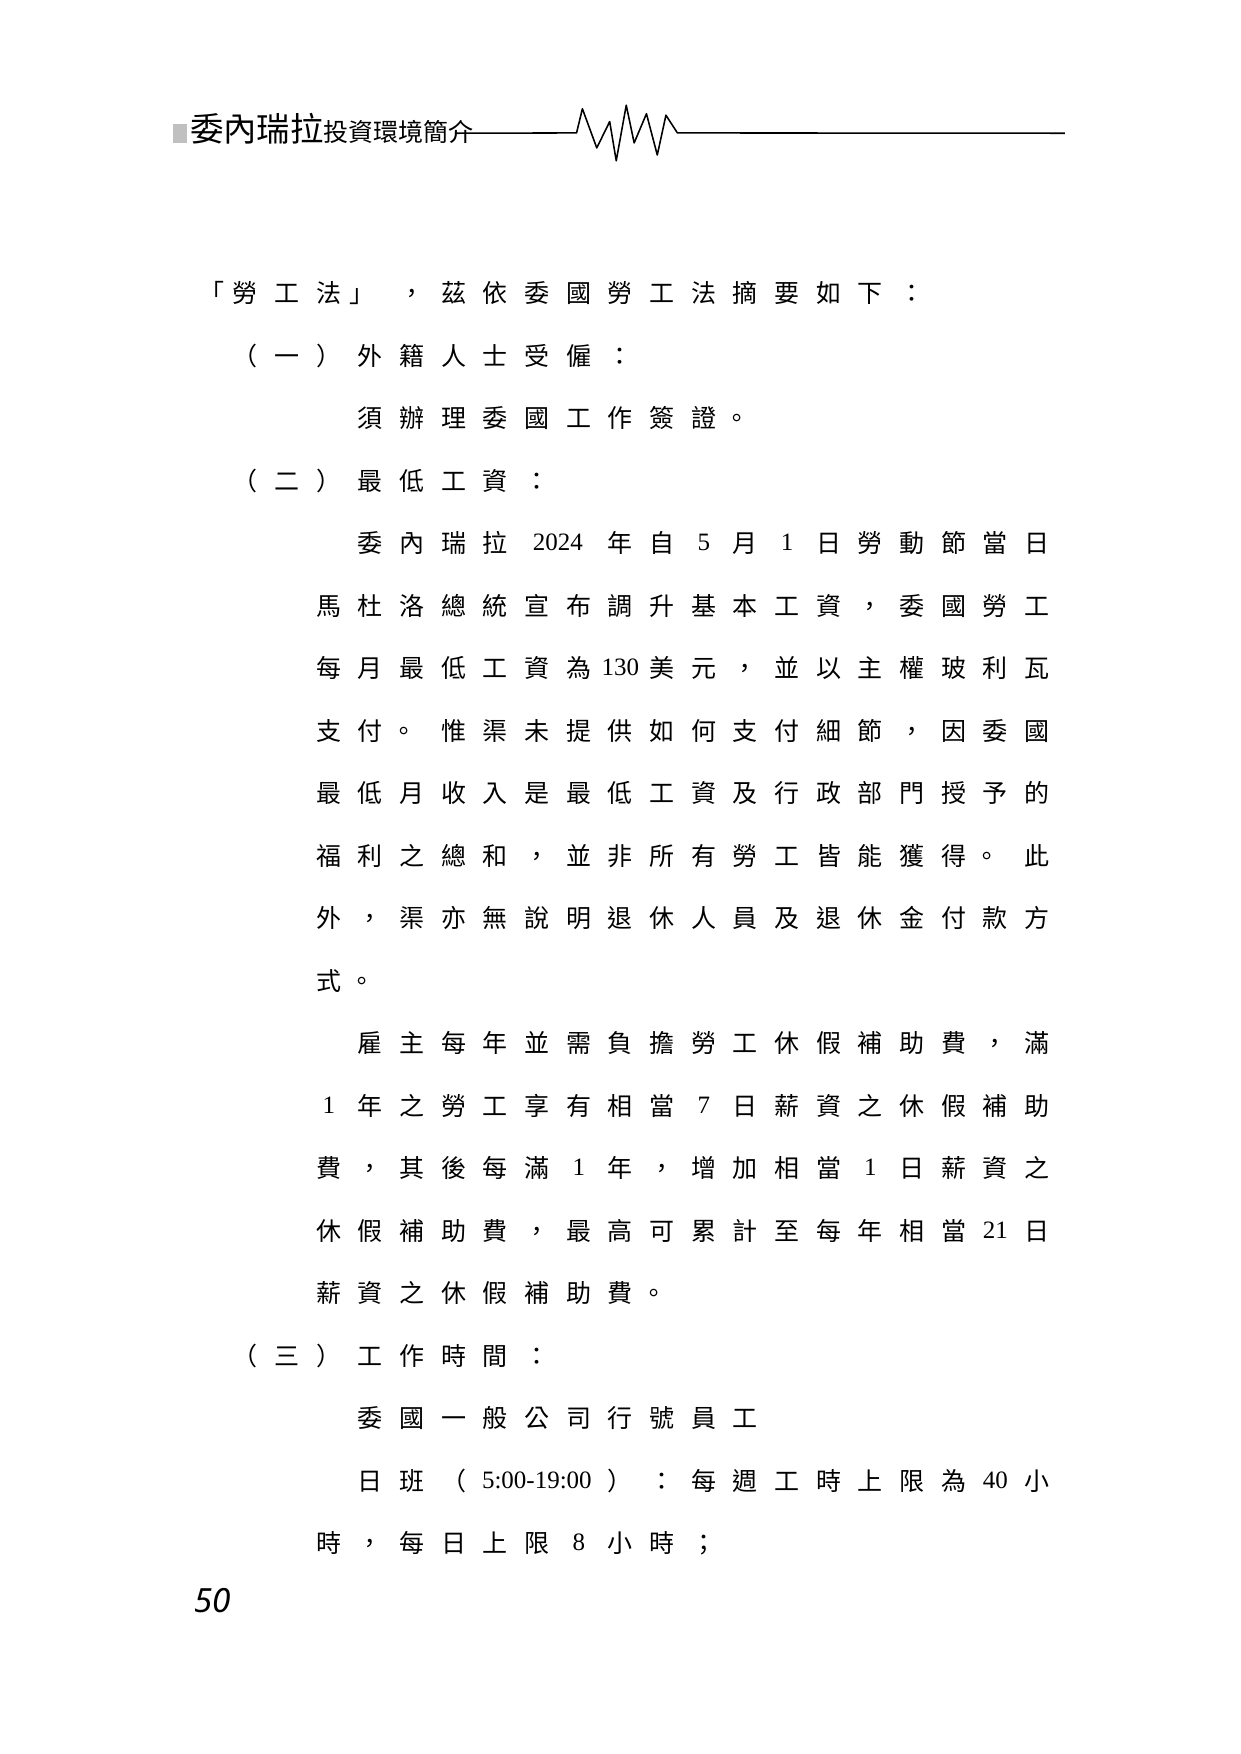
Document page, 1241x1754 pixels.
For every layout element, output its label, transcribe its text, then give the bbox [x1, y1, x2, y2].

text （二）最低工資： [207, 438, 1058, 500]
text 「勞工法」，茲依委國勞工法摘要如下： [183, 250, 1058, 313]
text 須辦理委國工作簽證。 [281, 375, 1058, 438]
text （一）外籍人士受僱： [207, 313, 1058, 375]
text 雇主每年並需負擔勞工休假補助費，滿1年之勞工享有相當7日薪資之休假補助費，其後每滿1年，增加相當1日薪資之休假補助費，最高可累計至每年相當21日薪資之休假補助費。 [281, 1000, 1058, 1313]
text （三）工作時間： [207, 1313, 1058, 1375]
text 日班（5:00-19:00）：每週工時上限為40小時，每日上限8小時； [281, 1438, 1058, 1563]
text 委內瑞拉2024年自5月1日勞動節當日馬杜洛總統宣布調升基本工資，委國勞工每月最低工資為130美元，並以主權玻利瓦支付。惟渠未提供如何支付細節，因委國最低月收入是最低工資及行政部門授予的福利之總和，並非所有勞工皆能獲得。此外，渠亦無說明退休人員及退休金付款方式。 [281, 500, 1058, 1000]
text 委國一般公司行號員工 [281, 1375, 1058, 1438]
